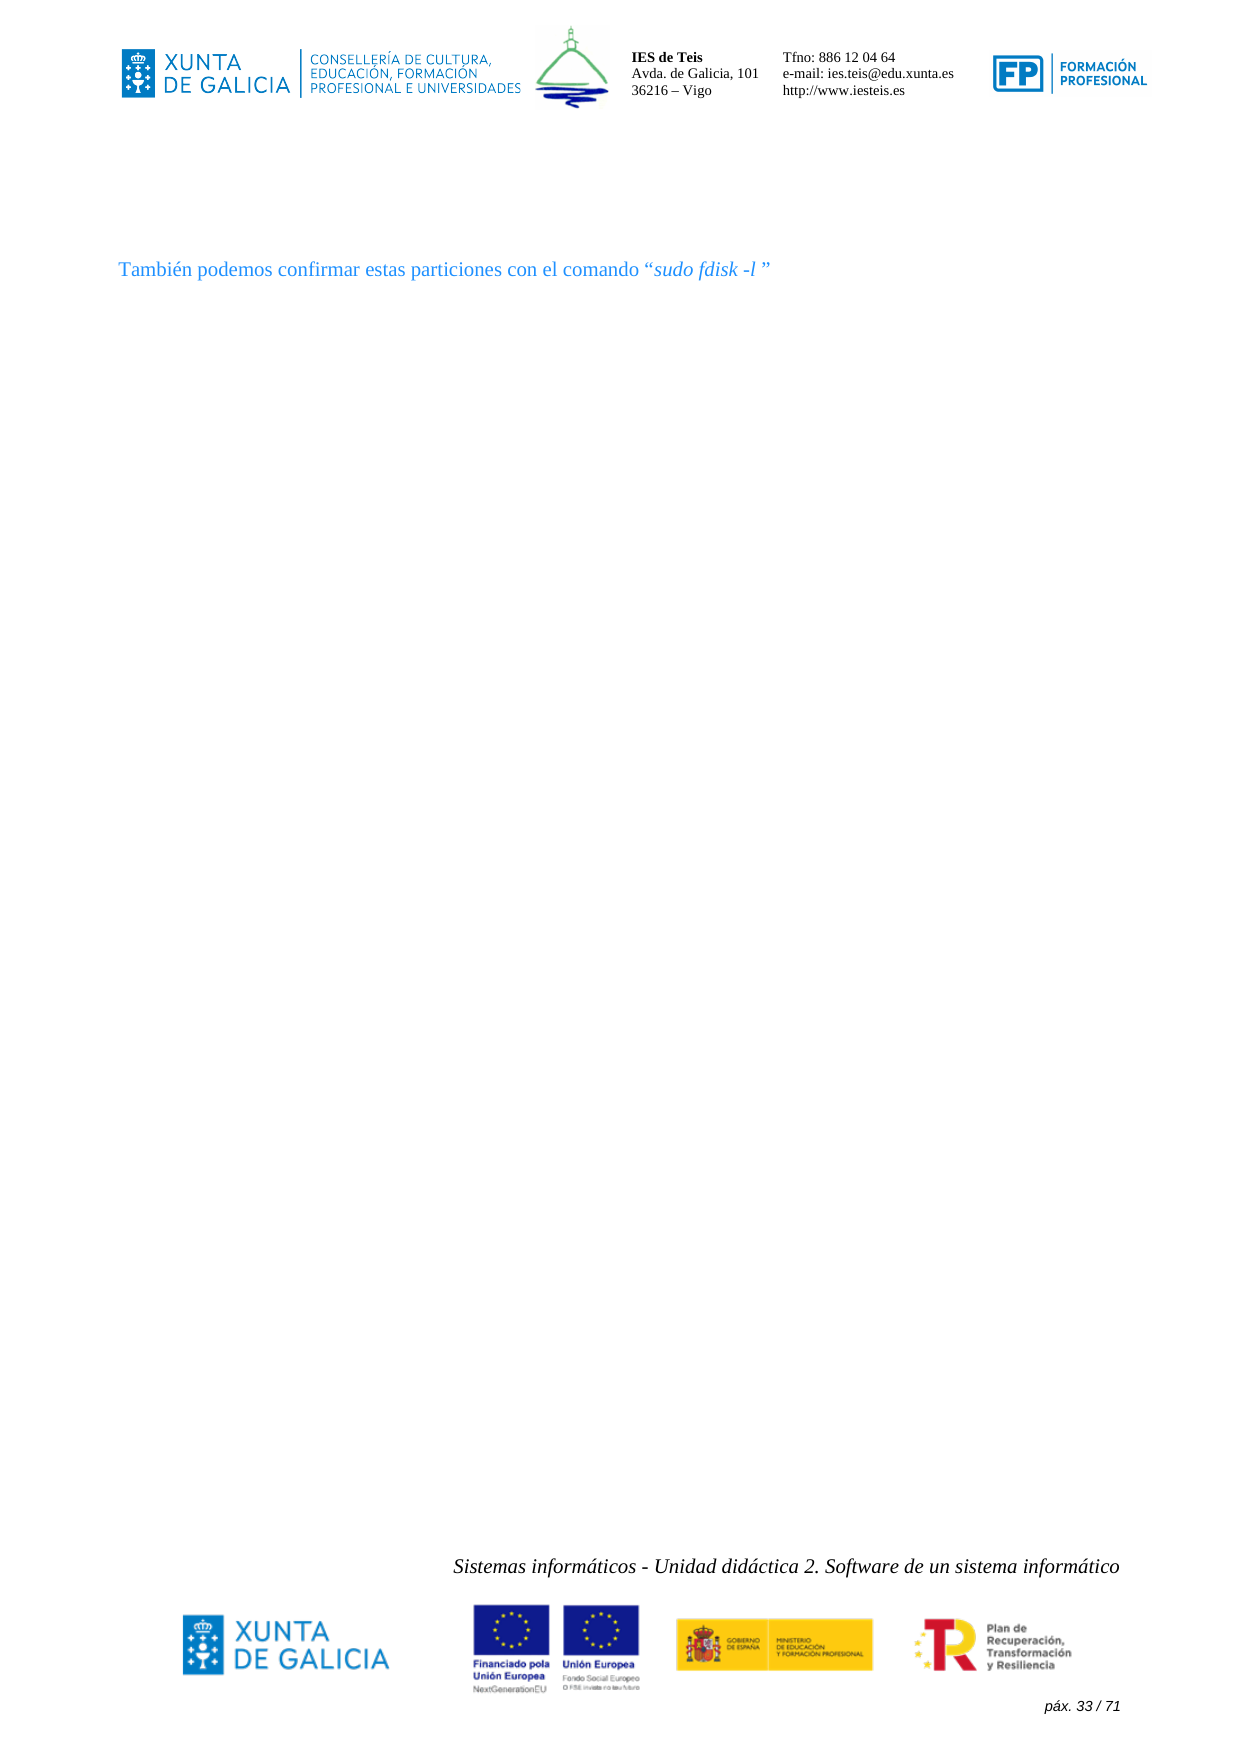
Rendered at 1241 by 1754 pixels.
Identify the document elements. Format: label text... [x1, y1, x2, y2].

picture [121, 49, 521, 98]
picture [534, 25, 611, 110]
picture [989, 50, 1153, 97]
text También podemos confirmar estas particiones con el comando “sudo fdisk -l ” [118, 257, 1122, 281]
picture [182, 1593, 1085, 1700]
